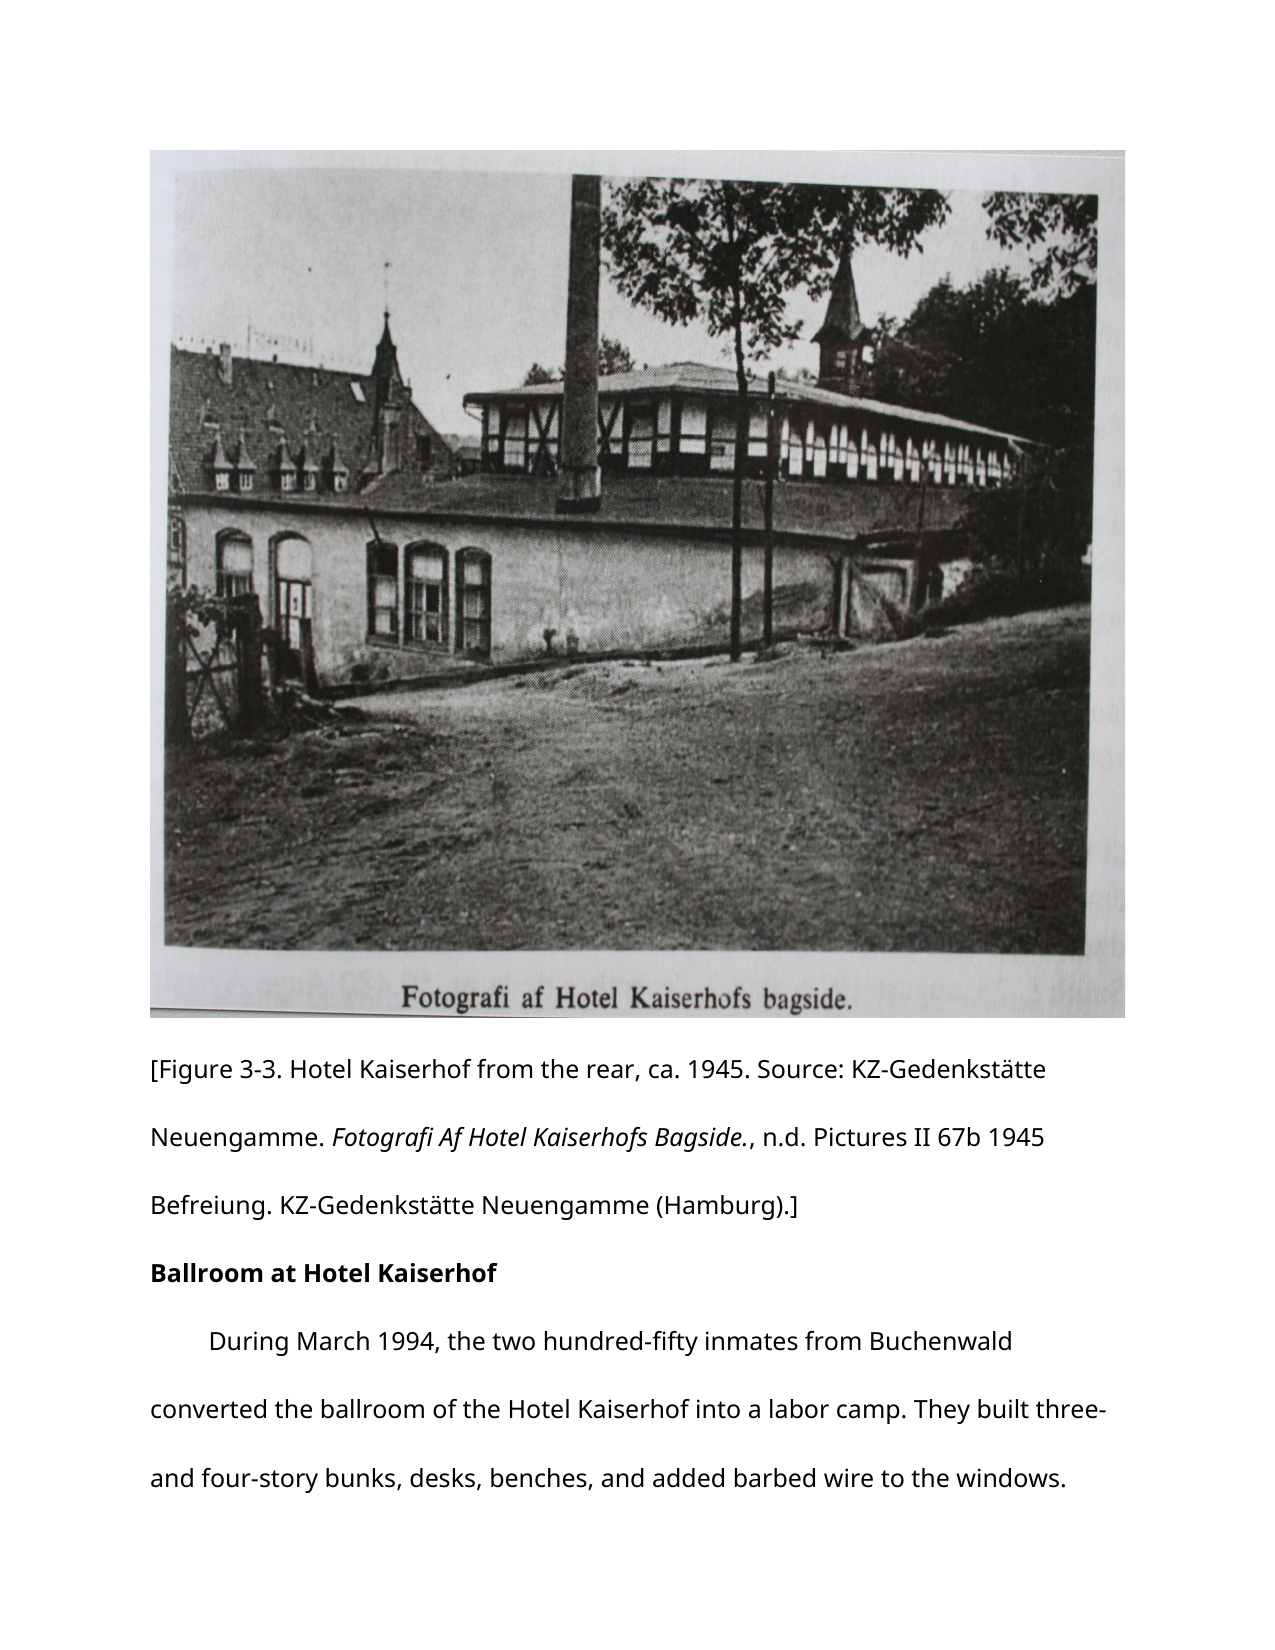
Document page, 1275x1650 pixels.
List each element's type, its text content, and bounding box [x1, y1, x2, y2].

text [Figure 3-3. Hotel Kaiserhof from the rear, ca. 1945. Source: KZ-Gedenkstätte Neuengamme. Fotografi Af Hotel Kaiserhofs Bagside., n.d. Pictures II 67b 1945 Befreiung. KZ-Gedenkstätte Neuengamme (Hamburg).] [150, 1051, 1125, 1222]
text Ballroom at Hotel Kaiserhof [150, 1256, 1125, 1290]
text During March 1994, the two hundred-fifty inmates from Buchenwald converted the ballroom of the Hotel Kaiserhof into a labor camp. They built three- and four-story bunks, desks, benches, and added barbed wire to the windows. [150, 1324, 1125, 1494]
picture [150, 150, 1125, 1018]
